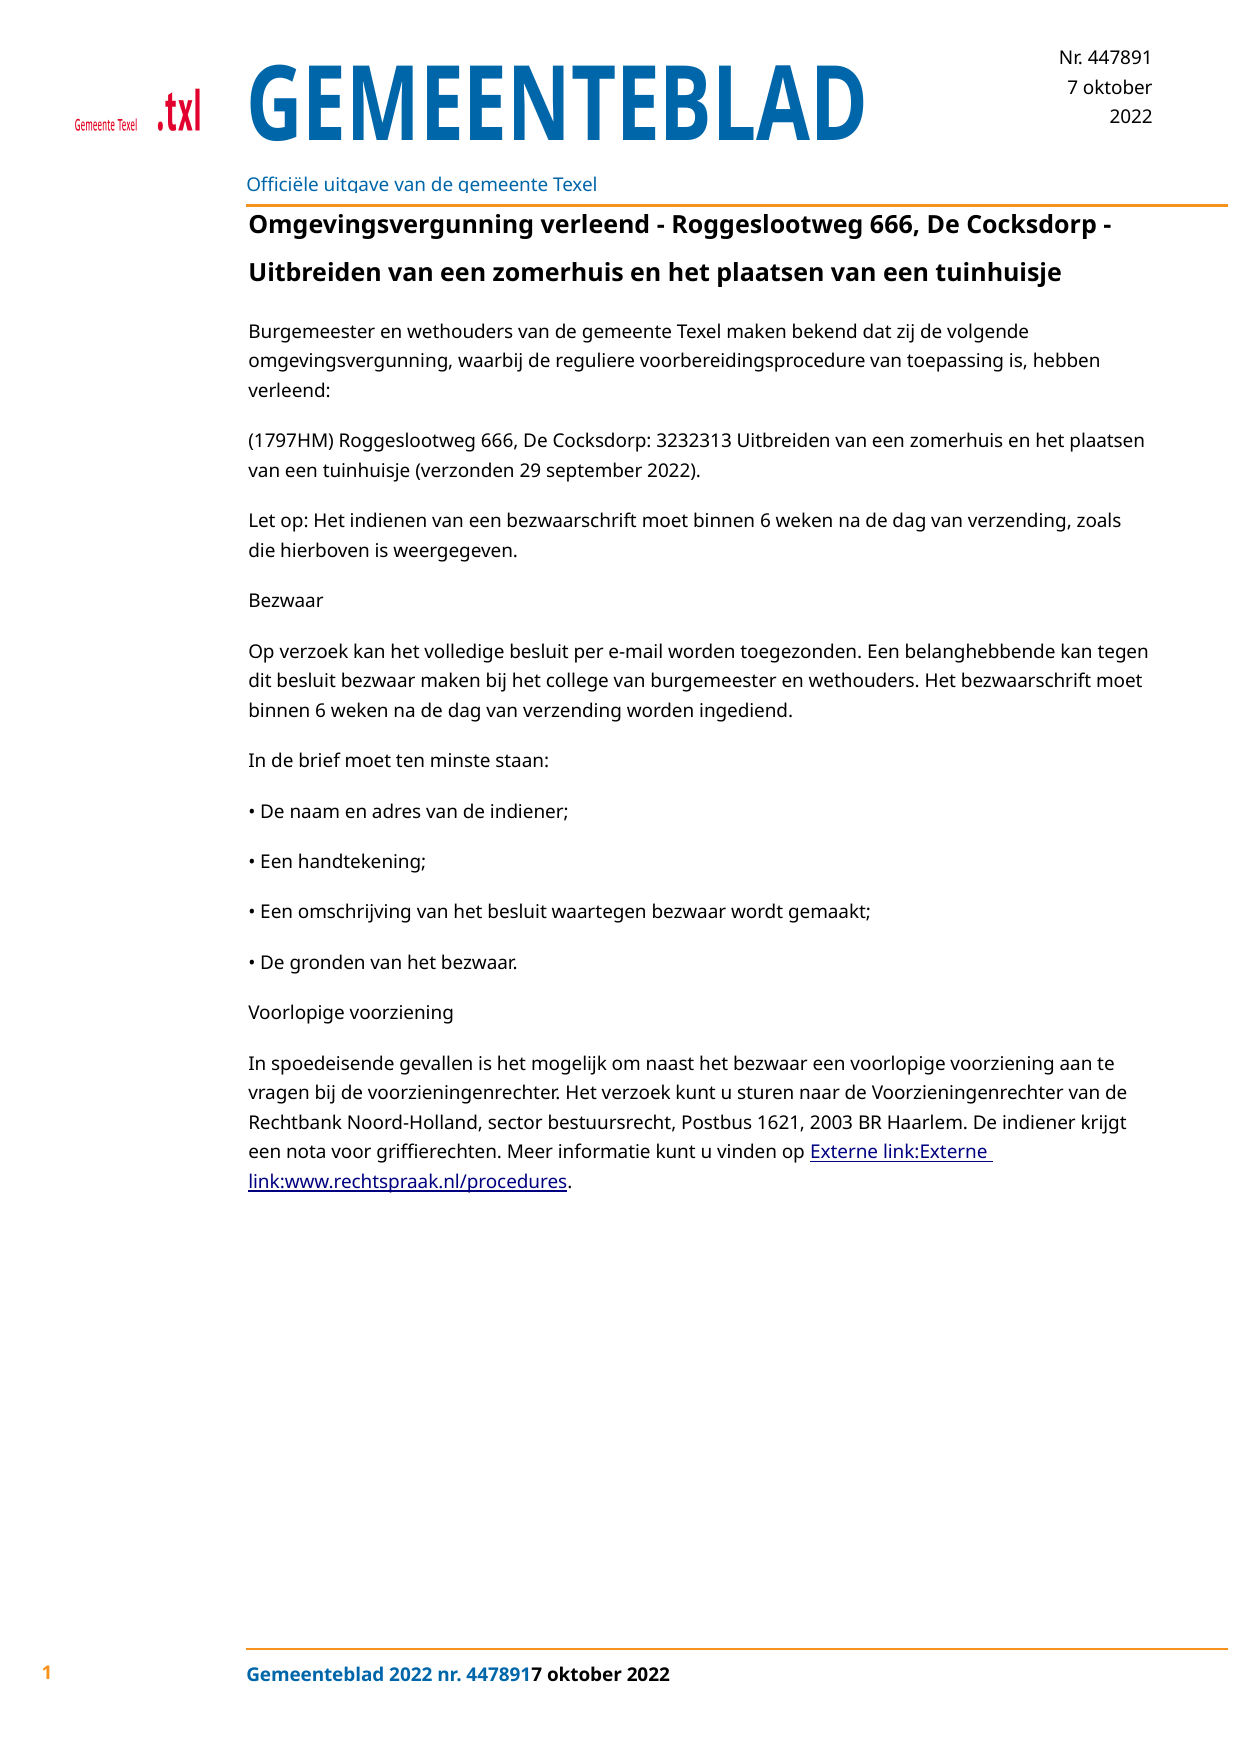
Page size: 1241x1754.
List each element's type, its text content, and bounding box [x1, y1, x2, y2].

text • Een handtekening; [248, 848, 1152, 874]
text • Een omschrijving van het besluit waartegen bezwaar wordt gemaakt; [248, 899, 1152, 924]
text Burgemeester en wethouders van de gemeente Texel maken bekend dat zij de volgende omgevingsvergunning, waarbij de reguliere voorbereidingsprocedure van toepassing is, hebben verleend: [248, 318, 1152, 403]
text • De gronden van het bezwaar. [248, 949, 1152, 975]
text Op verzoek kan het volledige besluit per e-mail worden toegezonden. Een belanghebbende kan tegen dit besluit bezwaar maken bij het college van burgemeester en wethouders. Het bezwaarschrift moet binnen 6 weken na de dag van verzending worden ingediend. [248, 638, 1152, 723]
text In spoedeisende gevallen is het mogelijk om naast het bezwaar een voorlopige voorziening aan te vragen bij de voorzieningenrechter. Het verzoek kunt u sturen naar de Voorzieningenrechter van de Rechtbank Noord-Holland, sector bestuursrecht, Postbus 1621, 2003 BR Haarlem. De indiener krijgt een nota voor griffierechten. Meer informatie kunt u vinden op Externe link:Externe link:www.rechtspraak.nl/procedures. [248, 1050, 1152, 1194]
text In de brief moet ten minste staan: [248, 747, 1152, 773]
text Voorlopige voorziening [248, 999, 1152, 1025]
text Omgevingsvergunning verleend - Roggeslootweg 666, De Cocksdorp - Uitbreiden van een zomerhuis en het plaatsen van een tuinhuisje [248, 207, 1152, 288]
text • De naam en adres van de indiener; [248, 798, 1152, 824]
picture [41, 47, 231, 172]
text (1797HM) Roggeslootweg 666, De Cocksdorp: 3232313 Uitbreiden van een zomerhuis en het plaatsen van een tuinhuisje (verzonden 29 september 2022). [248, 427, 1152, 483]
text Let op: Het indienen van een bezwaarschrift moet binnen 6 weken na de dag van verzending, zoals die hierboven is weergegeven. [248, 507, 1152, 563]
text Bezwaar [248, 587, 1152, 613]
